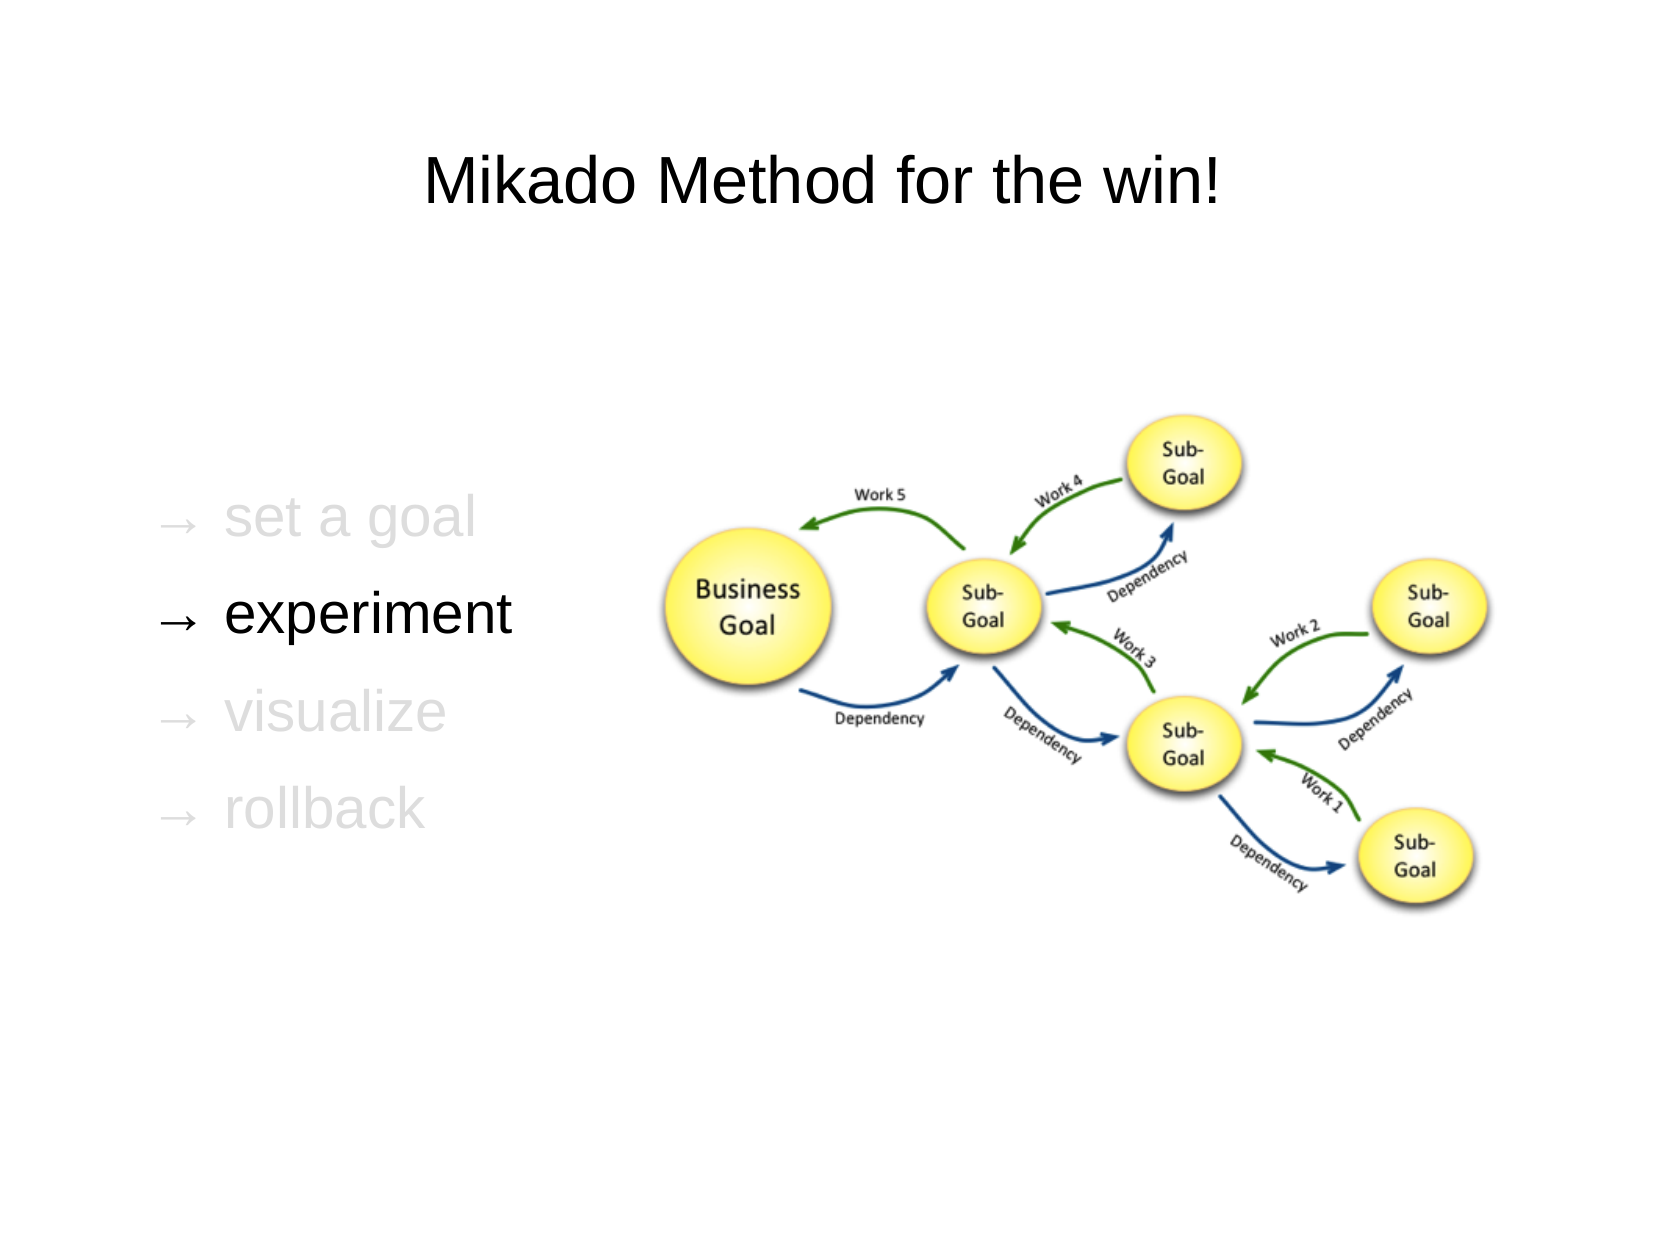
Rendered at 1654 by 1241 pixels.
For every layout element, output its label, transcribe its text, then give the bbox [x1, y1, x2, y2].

picture [605, 350, 1520, 950]
text_box Mikado Method for the win! [408, 98, 1246, 211]
text_box → set a goal → experiment → visualize → rollback [135, 443, 529, 816]
